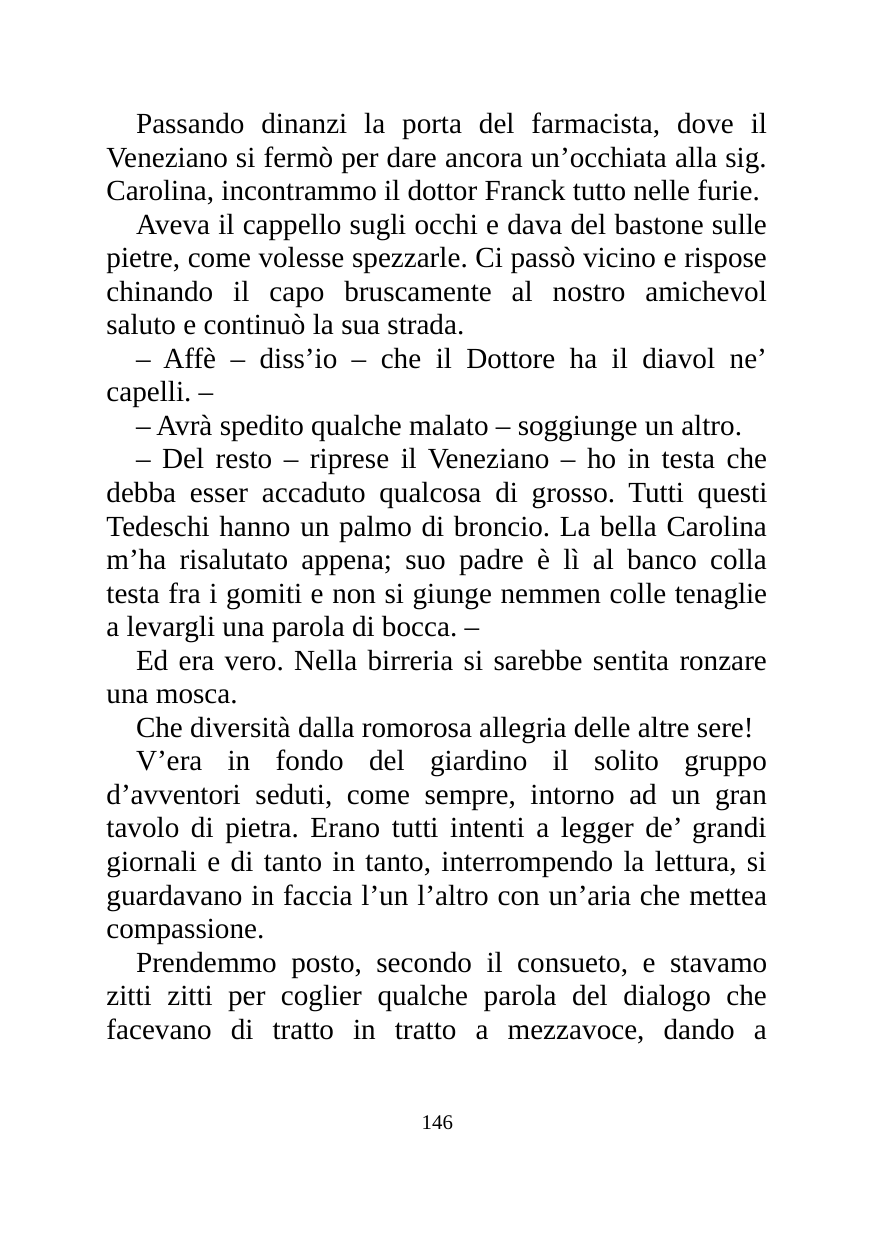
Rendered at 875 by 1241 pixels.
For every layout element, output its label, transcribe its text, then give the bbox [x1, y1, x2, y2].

text V’era in fondo del giardino il solito gruppo d’avventori seduti, come sempre, intorno ad un gran tavolo di pietra. Erano tutti intenti a legger de’ grandi giornali e di tanto in tanto, interrompendo la lettura, si guardavano in faccia l’un l’altro con un’aria che mettea compassione. [106, 743, 768, 945]
text – Avrà spedito qualche malato – soggiunge un altro. [106, 408, 768, 442]
text Che diversità dalla romorosa allegria delle altre sere! [106, 710, 768, 743]
text Ed era vero. Nella birreria si sarebbe sentita ronzare una mosca. [106, 643, 768, 710]
text – Affè – diss’io – che il Dottore ha il diavol ne’ capelli. – [106, 341, 768, 408]
text Prendemmo posto, secondo il consueto, e stavamo zitti zitti per coglier qualche parola del dialogo che facevano di tratto in tratto a mezzavoce, dando a [106, 945, 768, 1045]
text Aveva il cappello sugli occhi e dava del bastone sulle pietre, come volesse spezzarle. Ci passò vicino e rispose chinando il capo bruscamente al nostro amichevol saluto e continuò la sua strada. [106, 207, 768, 341]
text – Del resto – riprese il Veneziano – ho in testa che debba esser accaduto qualcosa di grosso. Tutti questi Tedeschi hanno un palmo di broncio. La bella Carolina m’ha risalutato appena; suo padre è lì al banco colla testa fra i gomiti e non si giunge nemmen colle tenaglie a levargli una parola di bocca. – [106, 442, 768, 643]
text Passando dinanzi la porta del farmacista, dove il Veneziano si fermò per dare ancora un’occhiata alla sig. Carolina, incontrammo il dottor Franck tutto nelle furie. [106, 106, 768, 207]
